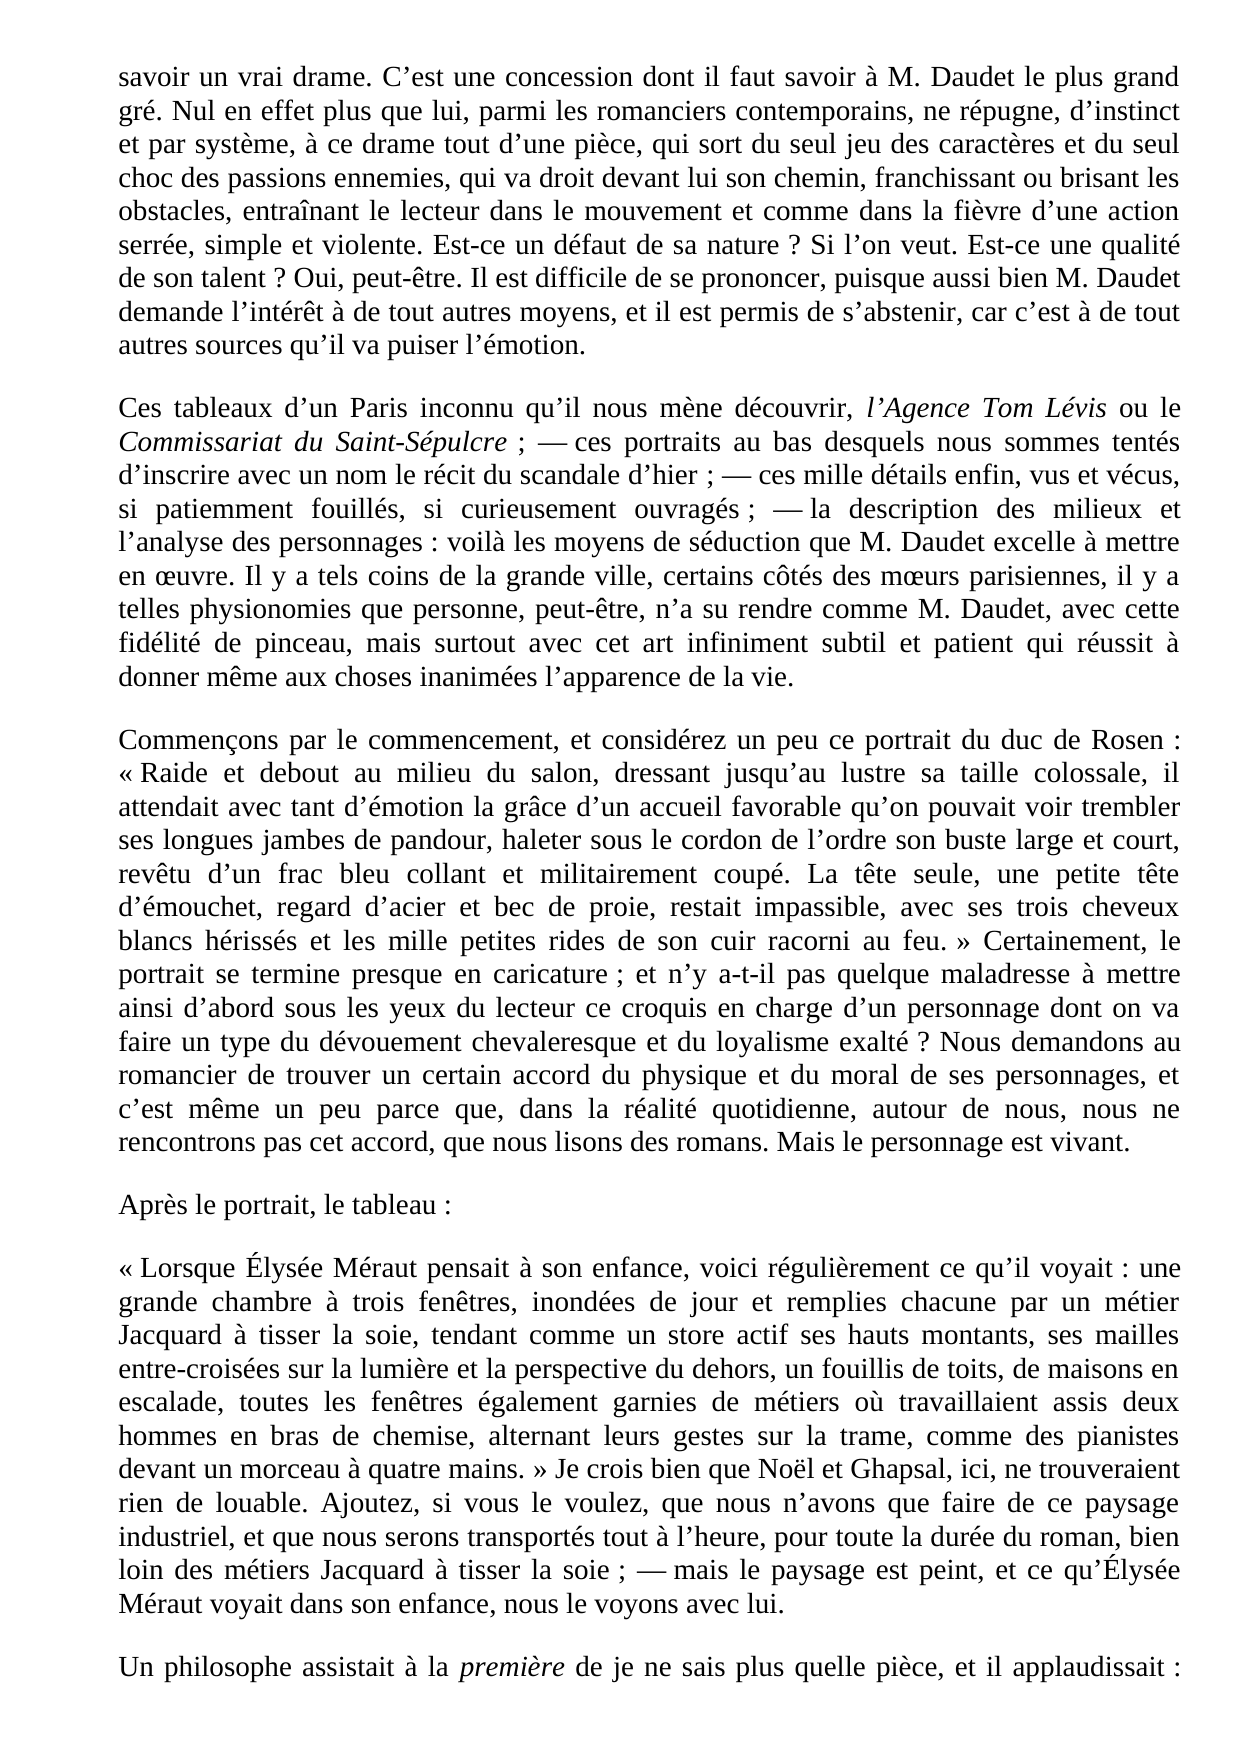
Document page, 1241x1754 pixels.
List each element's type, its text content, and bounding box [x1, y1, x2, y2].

text Commençons par le commencement, et considérez un peu ce portrait du duc de Rosen : « Raide et debout au milieu du salon, dressant jusqu’au lustre sa taille colossale, il attendait avec tant d’émotion la grâce d’un accueil favorable qu’on pouvait voir trembler ses longues jambes de pandour, haleter sous le cordon de l’ordre son buste large et court, revêtu d’un frac bleu collant et militairement coupé. La tête seule, une petite tête d’émouchet, regard d’acier et bec de proie, restait impassible, avec ses trois cheveux blancs hérissés et les mille petites rides de son cuir racorni au feu. » Certainement, le portrait se termine presque en caricature ; et n’y a-t-il pas quelque maladresse à mettre ainsi d’abord sous les yeux du lecteur ce croquis en charge d’un personnage dont on va faire un type du dévouement chevaleresque et du loyalisme exalté ? Nous demandons au romancier de trouver un certain accord du physique et du moral de ses personnages, et c’est même un peu parce que, dans la réalité quotidienne, autour de nous, nous ne rencontrons pas cet accord, que nous lisons des romans. Mais le personnage est vivant. [118, 722, 1181, 1158]
text « Lorsque Élysée Méraut pensait à son enfance, voici régulièrement ce qu’il voyait : une grande chambre à trois fenêtres, inondées de jour et remplies chacune par un métier Jacquard à tisser la soie, tendant comme un store actif ses hauts montants, ses mailles entre-croisées sur la lumière et la perspective du dehors, un fouillis de toits, de maisons en escalade, toutes les fenêtres également garnies de métiers où travaillaient assis deux hommes en bras de chemise, alternant leurs gestes sur la trame, comme des pianistes devant un morceau à quatre mains. » Je crois bien que Noël et Ghapsal, ici, ne trouveraient rien de louable. Ajoutez, si vous le voulez, que nous n’avons que faire de ce paysage industriel, et que nous serons transportés tout à l’heure, pour toute la durée du roman, bien loin des métiers Jacquard à tisser la soie ; — mais le paysage est peint, et ce qu’Élysée Méraut voyait dans son enfance, nous le voyons avec lui. [118, 1250, 1181, 1619]
text savoir un vrai drame. C’est une concession dont il faut savoir à M. Daudet le plus grand gré. Nul en effet plus que lui, parmi les romanciers contemporains, ne répugne, d’instinct et par système, à ce drame tout d’une pièce, qui sort du seul jeu des caractères et du seul choc des passions ennemies, qui va droit devant lui son chemin, franchissant ou brisant les obstacles, entraînant le lecteur dans le mouvement et comme dans la fièvre d’une action serrée, simple et violente. Est-ce un défaut de sa nature ? Si l’on veut. Est-ce une qualité de son talent ? Oui, peut-être. Il est difficile de se prononcer, puisque aussi bien M. Daudet demande l’intérêt à de tout autres moyens, et il est permis de s’abstenir, car c’est à de tout autres sources qu’il va puiser l’émotion. [118, 59, 1181, 361]
text Un philosophe assistait à la première de je ne sais plus quelle pièce, et il applaudissait : [118, 1649, 1181, 1682]
text Après le portrait, le tableau : [118, 1187, 1181, 1221]
text Ces tableaux d’un Paris inconnu qu’il nous mène découvrir, l’Agence Tom Lévis ou le Commissariat du Saint-Sépulcre ; — ces portraits au bas desquels nous sommes tentés d’inscrire avec un nom le récit du scandale d’hier ; — ces mille détails enfin, vus et vécus, si patiemment fouillés, si curieusement ouvragés ; — la description des milieux et l’analyse des personnages : voilà les moyens de séduction que M. Daudet excelle à mettre en œuvre. Il y a tels coins de la grande ville, certains côtés des mœurs parisiennes, il y a telles physionomies que personne, peut-être, n’a su rendre comme M. Daudet, avec cette fidélité de pinceau, mais surtout avec cet art infiniment subtil et patient qui réussit à donner même aux choses inanimées l’apparence de la vie. [118, 390, 1181, 692]
